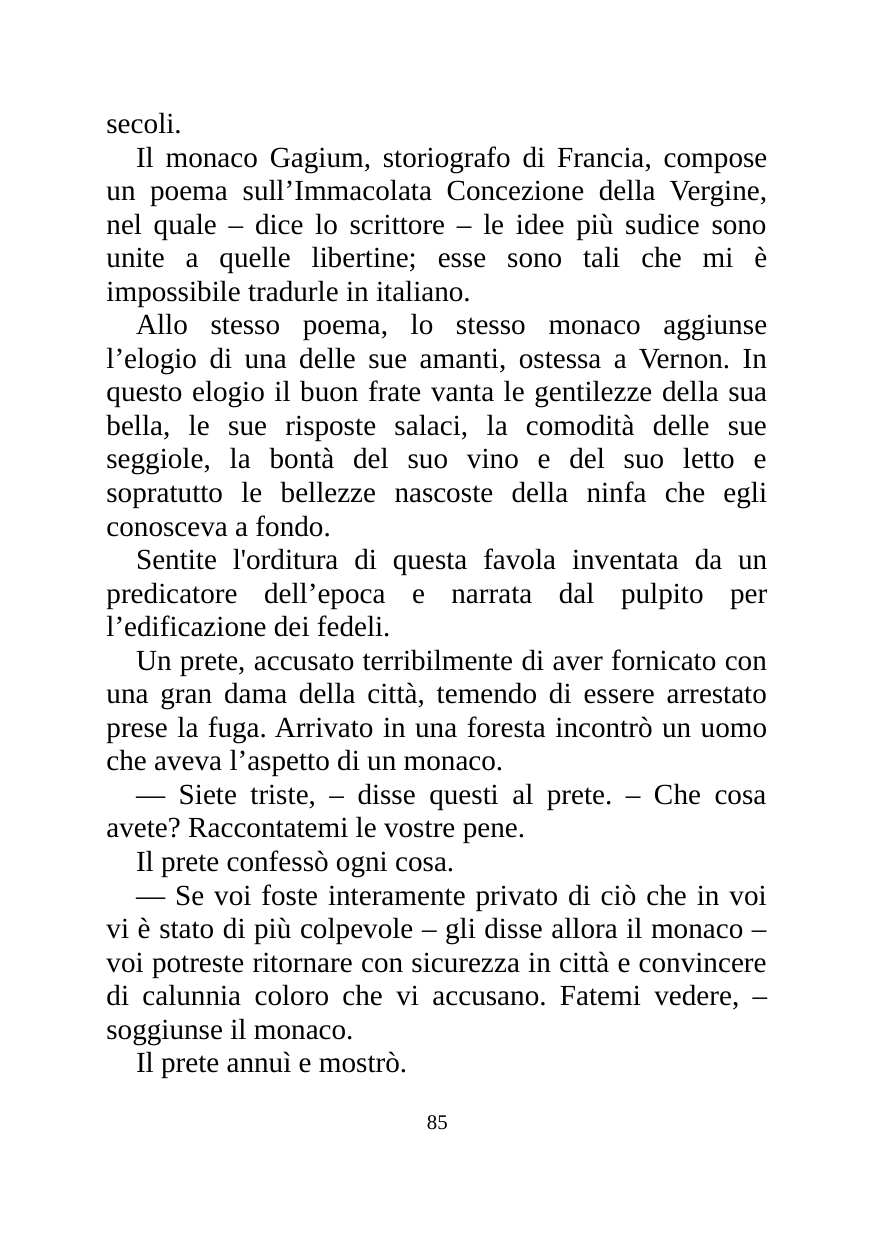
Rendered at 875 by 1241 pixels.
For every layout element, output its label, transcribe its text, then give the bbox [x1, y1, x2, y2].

text Allo stesso poema, lo stesso monaco aggiunse l’elogio di una delle sue amanti, ostessa a Vernon. In questo elogio il buon frate vanta le gentilezze della sua bella, le sue risposte salaci, la comodità delle sue seggiole, la bontà del suo vino e del suo letto e sopratutto le bellezze nascoste della ninfa che egli conosceva a fondo. [106, 307, 768, 542]
text secoli. [106, 106, 768, 140]
text Sentite l'orditura di questa favola inventata da un predicatore dell’epoca e narrata dal pulpito per l’edificazione dei fedeli. [106, 542, 768, 643]
text Il monaco Gagium, storiografo di Francia, compose un poema sull’Immacolata Concezione della Vergine, nel quale – dice lo scrittore – le idee più sudice sono unite a quelle libertine; esse sono tali che mi è impossibile tradurle in italiano. [106, 140, 768, 307]
text Il prete annuì e mostrò. [106, 1045, 768, 1079]
text — Se voi foste interamente privato di ciò che in voi vi è stato di più colpevole – gli disse allora il monaco – voi potreste ritornare con sicurezza in città e convincere di calunnia coloro che vi accusano. Fatemi vedere, – soggiunse il monaco. [106, 878, 768, 1045]
text Il prete confessò ogni cosa. [106, 844, 768, 878]
text — Siete triste, – disse questi al prete. – Che cosa avete? Raccontatemi le vostre pene. [106, 777, 768, 844]
text Un prete, accusato terribilmente di aver fornicato con una gran dama della città, temendo di essere arrestato prese la fuga. Arrivato in una foresta incontrò un uomo che aveva l’aspetto di un monaco. [106, 643, 768, 777]
